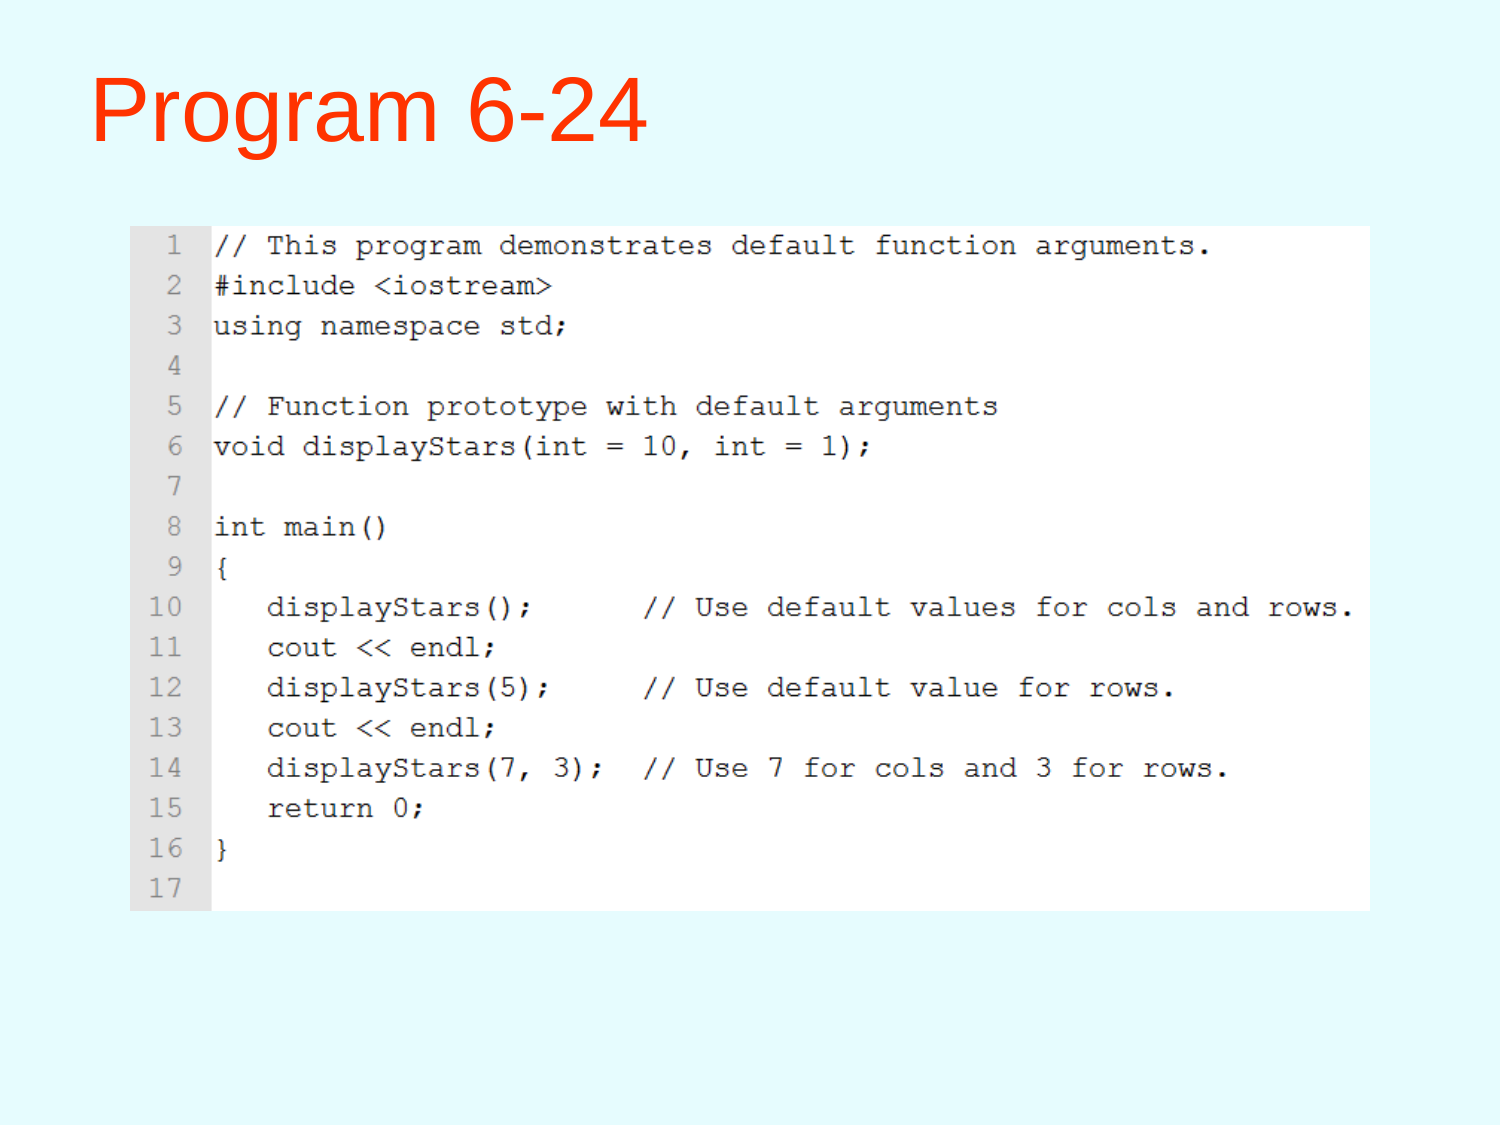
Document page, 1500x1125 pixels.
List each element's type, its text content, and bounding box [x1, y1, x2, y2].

picture [130, 226, 1370, 911]
title Program 6-24 [75, 42, 1423, 168]
